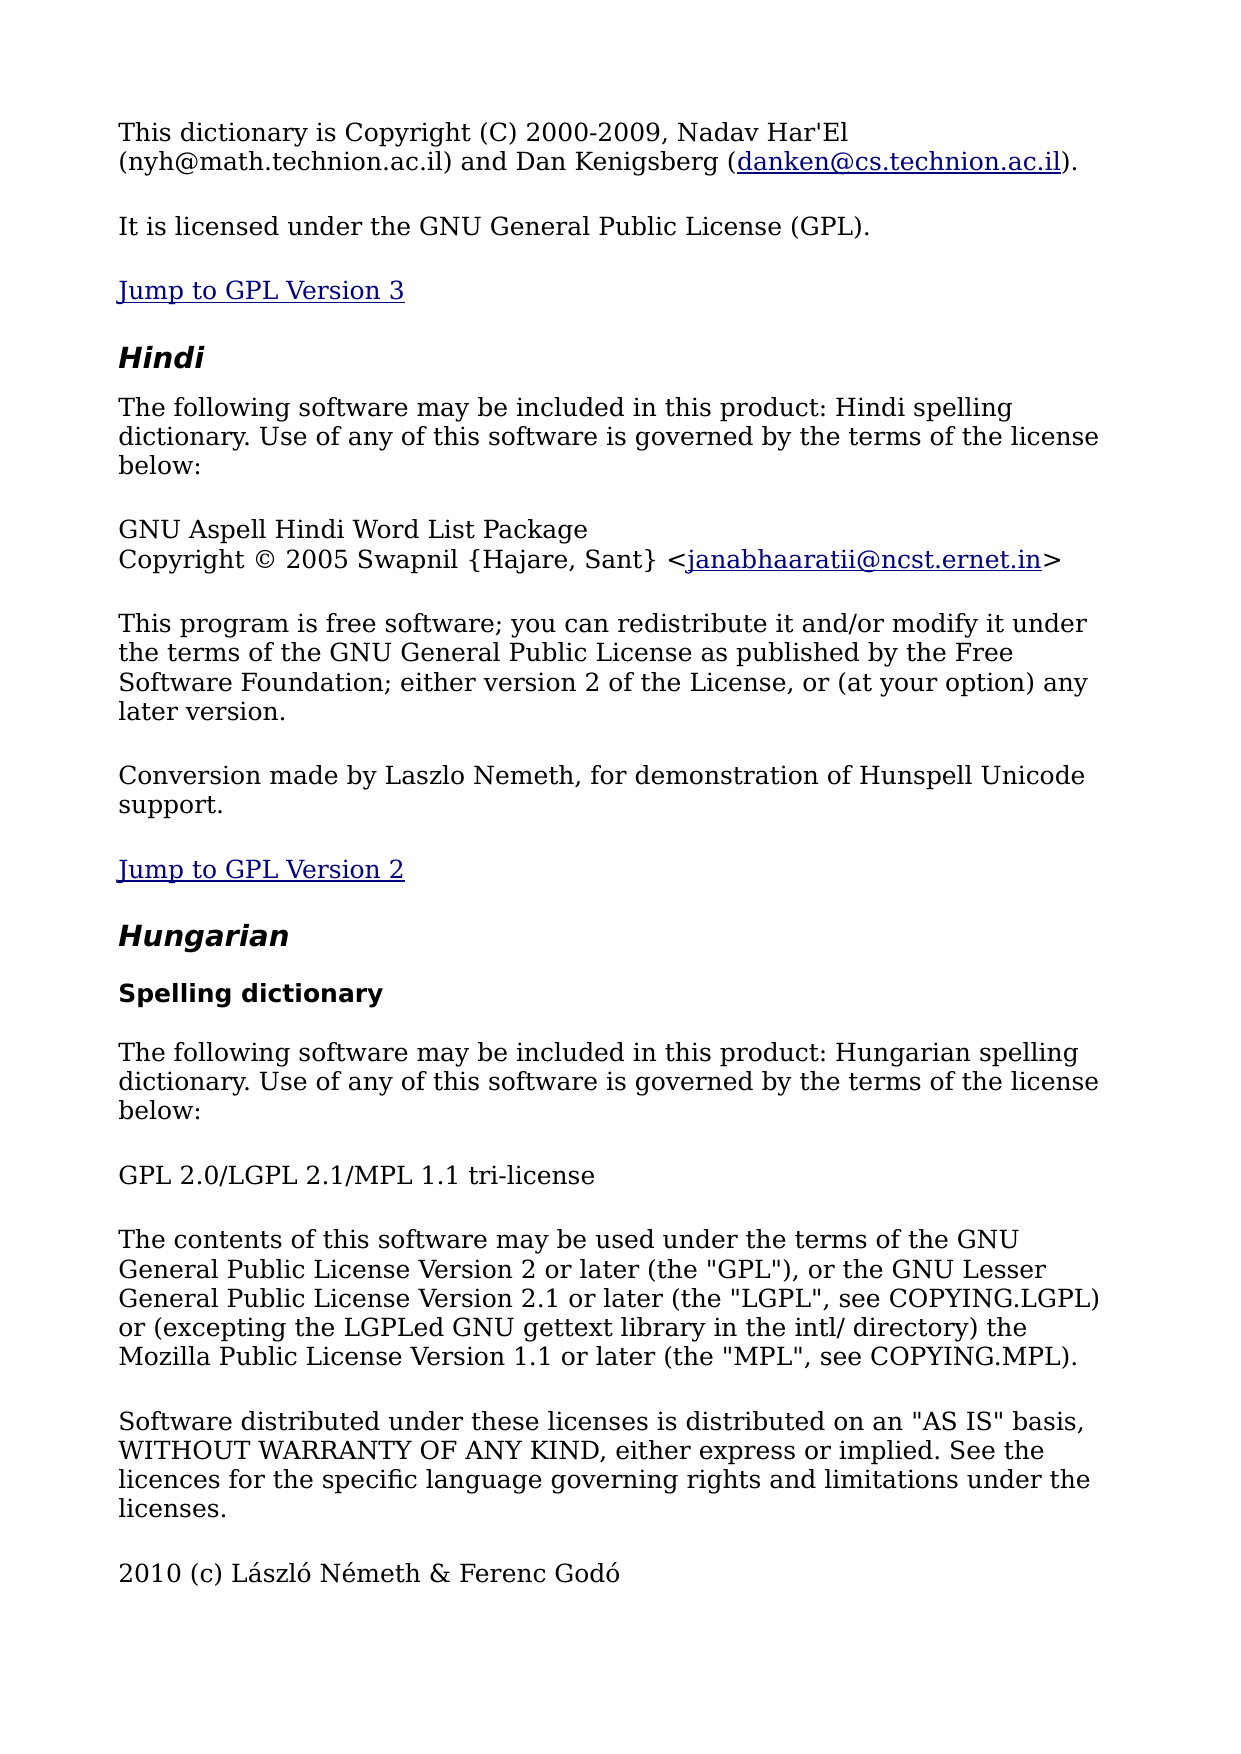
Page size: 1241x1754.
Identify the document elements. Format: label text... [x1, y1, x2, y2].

text This dictionary is Copyright (C) 2000-2009, Nadav Har'El (nyh@math.technion.ac.il) and Dan Kenigsberg (danken@cs.technion.ac.il). [118, 118, 1122, 176]
text GPL 2.0/LGPL 2.1/MPL 1.1 tri-license [118, 1161, 1122, 1190]
text Jump to GPL Version 3 [118, 276, 1122, 306]
text The contents of this software may be used under the terms of the GNU General Public License Version 2 or later (the "GPL"), or the GNU Lesser General Public License Version 2.1 or later (the "LGPL", see COPYING.LGPL) or (excepting the LGPLed GNU gettext library in the intl/ directory) the Mozilla Public License Version 1.1 or later (the "MPL", see COPYING.MPL). [118, 1226, 1122, 1371]
text The following software may be included in this product: Hindi spelling dictionary. Use of any of this software is governed by the terms of the license below: [118, 393, 1122, 480]
text This program is free software; you can redistribute it and/or modify it under the terms of the GNU General Public License as published by the Free Software Foundation; either version 2 of the License, or (at your option) any later version. [118, 609, 1122, 726]
text The following software may be included in this product: Hungarian spelling dictionary. Use of any of this software is governed by the terms of the license below: [118, 1038, 1122, 1126]
text Jump to GPL Version 2 [118, 855, 1122, 884]
text It is licensed under the GNU General Public License (GPL). [118, 212, 1122, 241]
subtitle Hungarian [118, 920, 1122, 954]
text Software distributed under these licenses is distributed on an "AS IS" basis, WITHOUT WARRANTY OF ANY KIND, either express or implied. See the licences for the specific language governing rights and limitations under the licenses. [118, 1407, 1122, 1523]
text 2010 (c) László Németh & Ferenc Godó [118, 1559, 1122, 1588]
text GNU Aspell Hindi Word List Package Copyright © 2005 Swapnil {Hajare, Sant} <janabhaaratii@ncst.ernet.in> [118, 516, 1122, 574]
text Conversion made by Laszlo Nemeth, for demonstration of Hunspell Unicode support. [118, 761, 1122, 820]
subtitle Spelling dictionary [118, 979, 1122, 1008]
subtitle Hindi [118, 341, 1122, 375]
